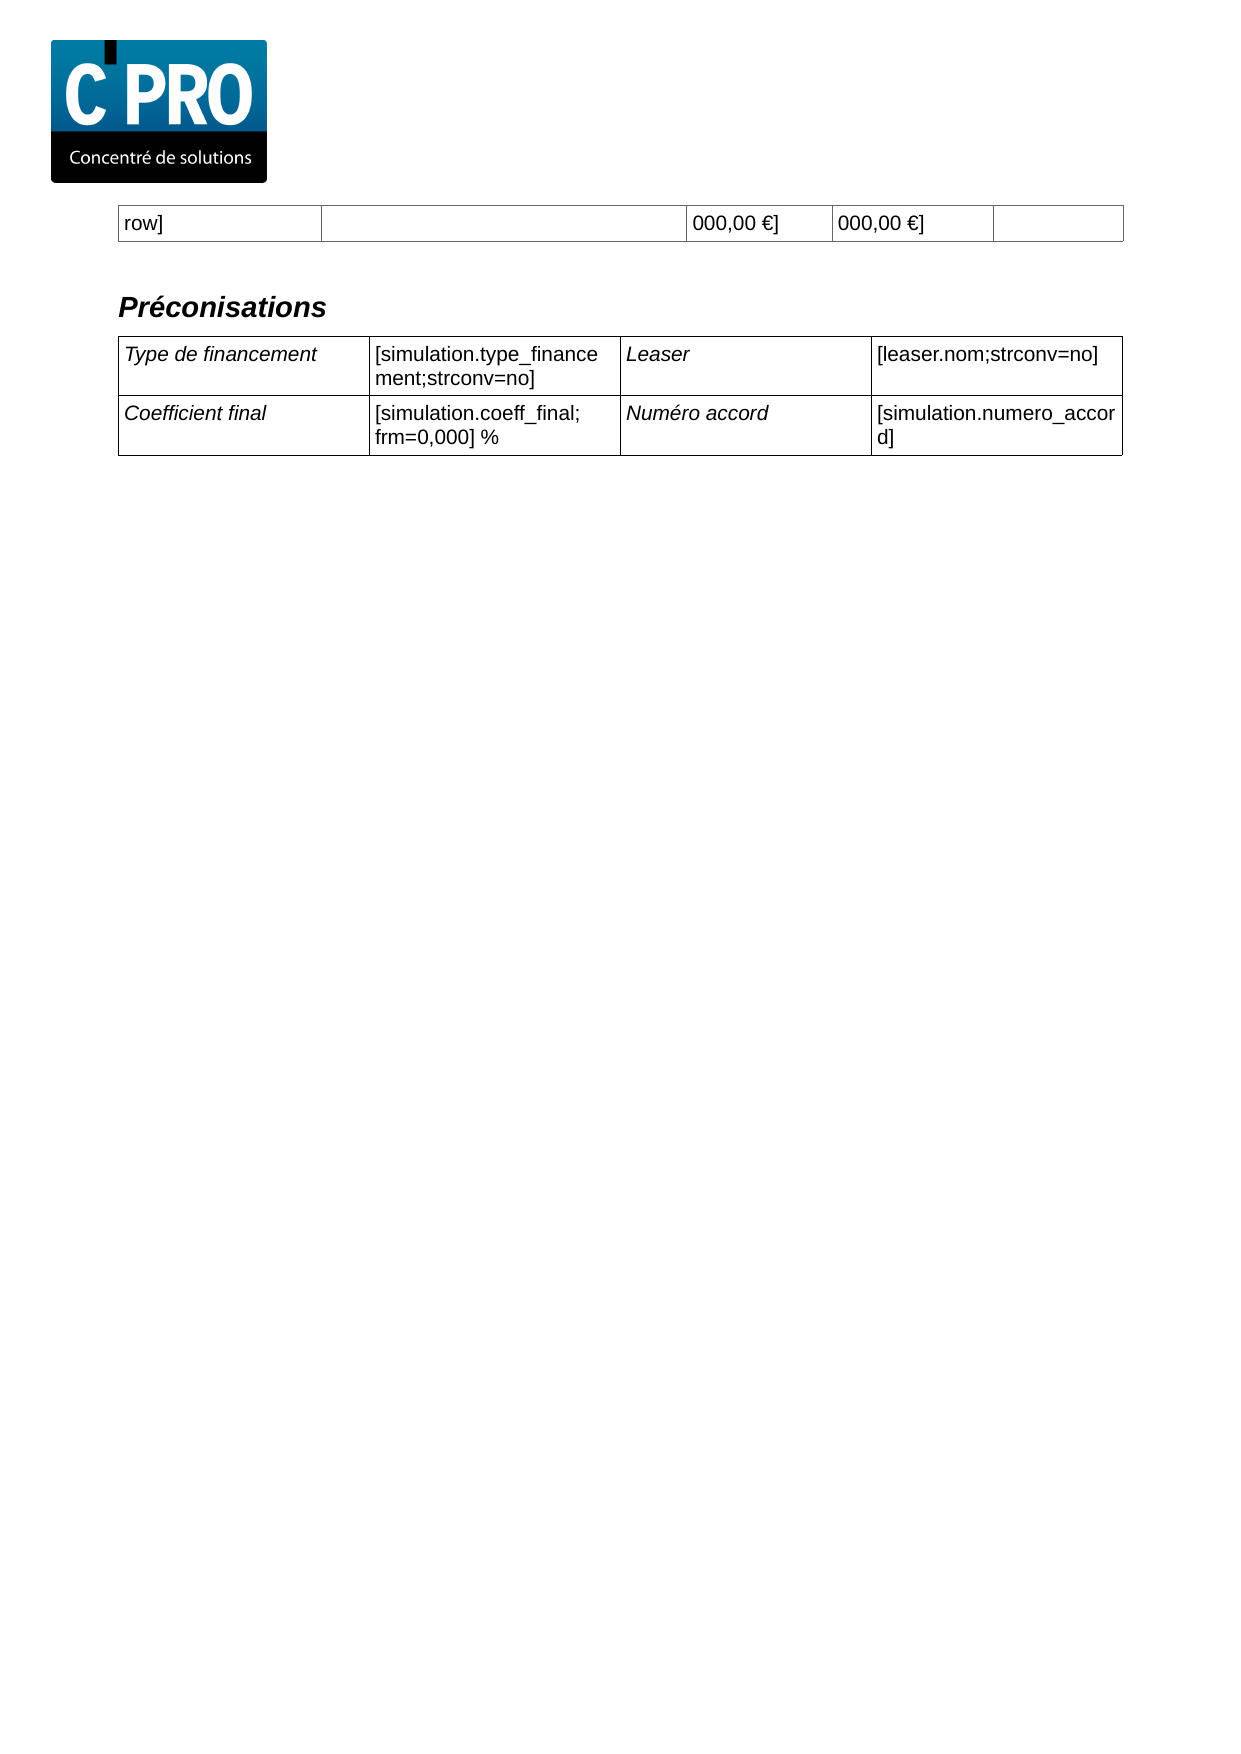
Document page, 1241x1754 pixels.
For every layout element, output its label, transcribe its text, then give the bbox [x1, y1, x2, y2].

table_cell 000,00 €] [687, 206, 832, 241]
table_cell row] [119, 206, 321, 241]
picture [106, 40, 115, 63]
table_header Leaser [621, 337, 871, 395]
subtitle Préconisations [118, 290, 1122, 323]
picture [51, 64, 268, 183]
table_cell [simulation.numero_accord] [872, 396, 1122, 455]
table_cell [322, 206, 686, 241]
table_header Type de financement [119, 337, 369, 395]
table_header [simulation.type_financement;strconv=no] [370, 337, 620, 395]
table_header [leaser.nom;strconv=no] [872, 337, 1122, 395]
table_cell 000,00 €] [833, 206, 993, 241]
table_cell [994, 206, 1123, 241]
table_cell Numéro accord [621, 396, 871, 455]
table_cell [simulation.coeff_final; frm=0,000] % [370, 396, 620, 455]
table_cell Coefficient final [119, 396, 369, 455]
